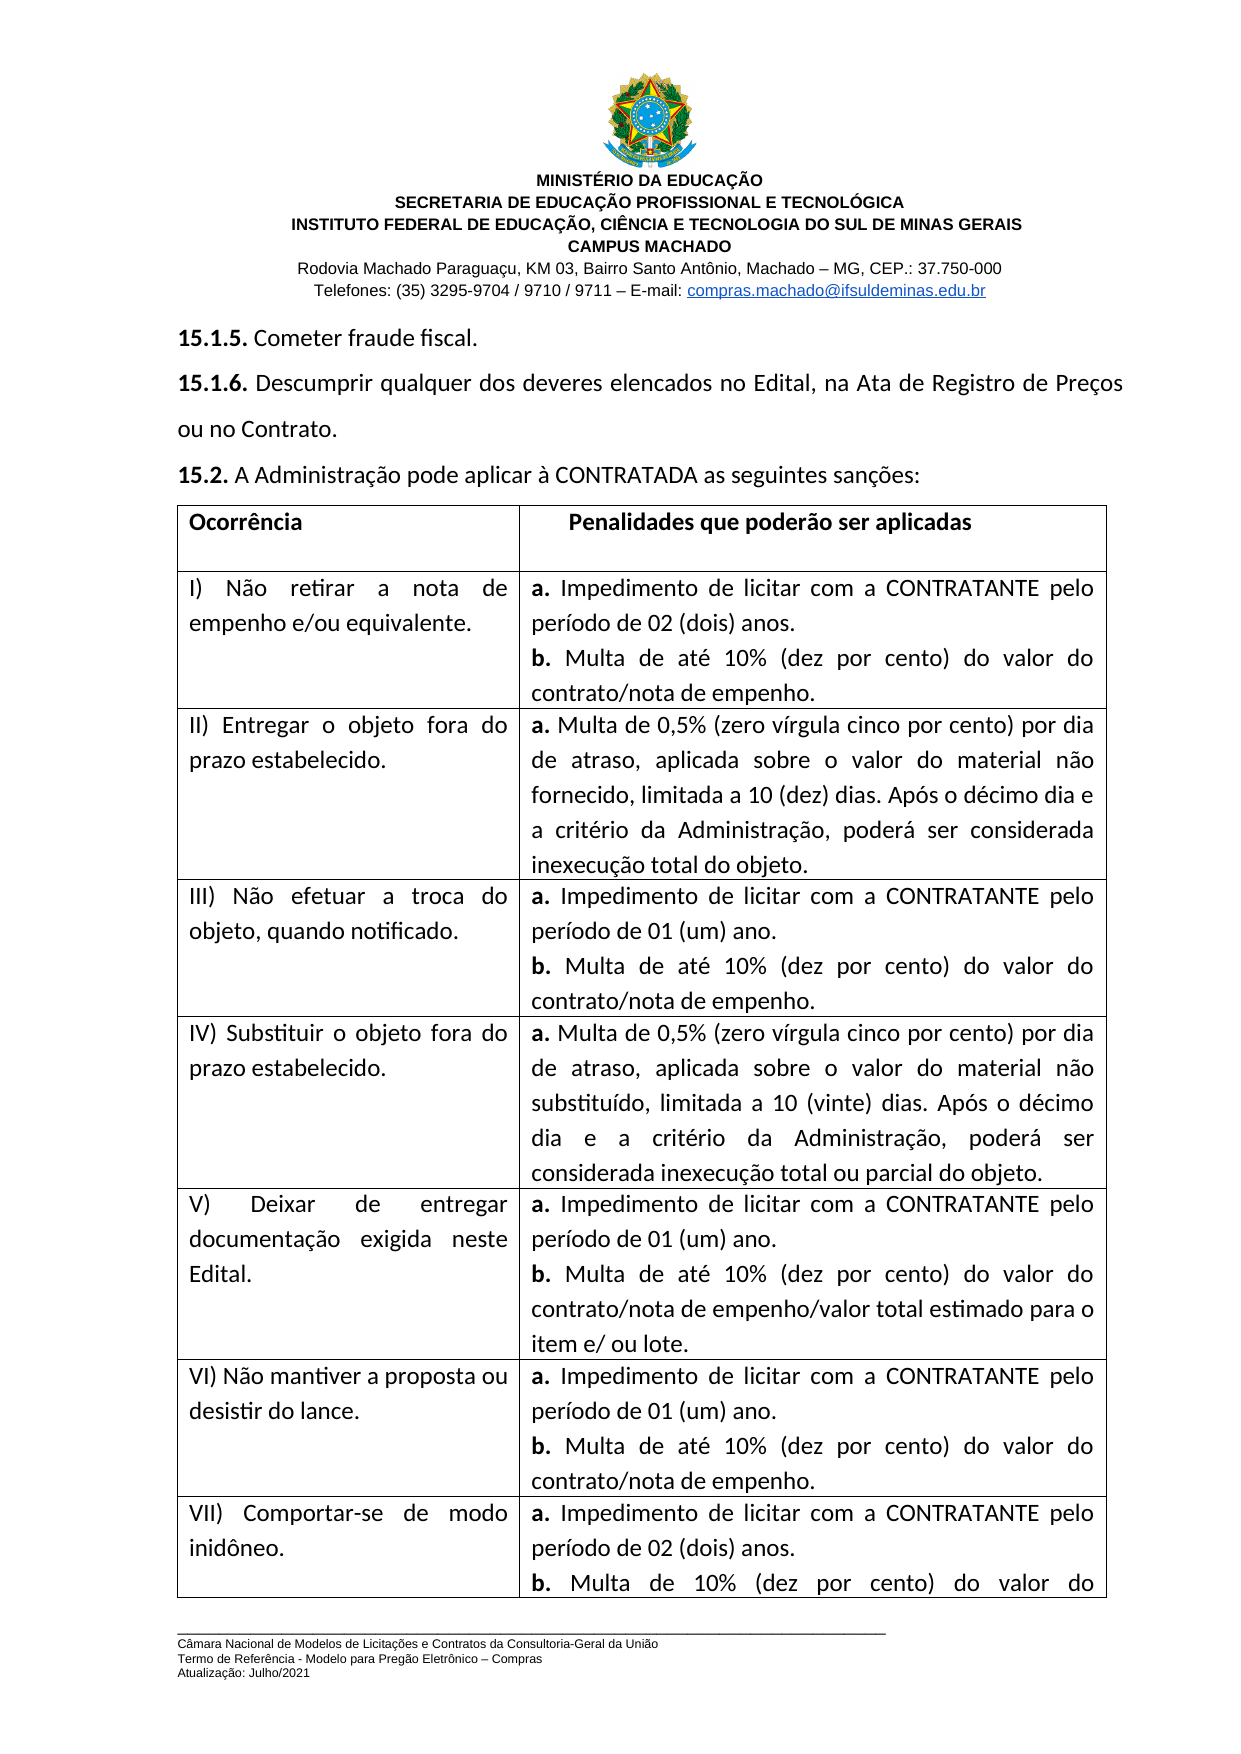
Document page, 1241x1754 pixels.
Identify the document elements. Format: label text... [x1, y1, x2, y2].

table_cell V) Deixar de entregar documentação exigida neste Edital. [178, 1189, 519, 1359]
table_header Ocorrência [178, 506, 519, 571]
table_cell a. Impedimento de licitar com a CONTRATANTE pelo período de 01 (um) ano. b. Multa de até 10% (dez por cento) do valor do contrato/nota de empenho/valor total estimado para o item e/ ou lote. [520, 1189, 1106, 1359]
table_cell a. Impedimento de licitar com a CONTRATANTE pelo período de 01 (um) ano. b. Multa de até 10% (dez por cento) do valor do contrato/nota de empenho. [520, 1360, 1106, 1496]
table_cell VII) Comportar-se de modo inidôneo. [178, 1497, 519, 1597]
table_cell VI) Não mantiver a proposta ou desistir do lance. [178, 1360, 519, 1496]
table_cell IV) Substituir o objeto fora do prazo estabelecido. [178, 1017, 519, 1187]
table_cell II) Entregar o objeto fora do prazo estabelecido. [178, 709, 519, 879]
table_cell a. Impedimento de licitar com a CONTRATANTE pelo período de 01 (um) ano. b. Multa de até 10% (dez por cento) do valor do contrato/nota de empenho. [520, 880, 1106, 1016]
picture [643, 163, 658, 168]
table_cell a. Impedimento de licitar com a CONTRATANTE pelo período de 02 (dois) anos. b. Multa de 10% (dez por cento) do valor do [520, 1497, 1106, 1597]
table_cell III) Não efetuar a troca do objeto, quando notificado. [178, 880, 519, 1016]
table_header Penalidades que poderão ser aplicadas [520, 506, 1106, 571]
table_cell a. Multa de 0,5% (zero vírgula cinco por cento) por dia de atraso, aplicada sobre o valor do material não substituído, limitada a 10 (vinte) dias. Após o décimo dia e a critério da Administração, poderá ser considerada inexecução total ou parcial do objeto. [520, 1017, 1106, 1187]
picture [669, 149, 680, 155]
text 15.1.5. Cometer fraude fiscal. [177, 322, 1125, 352]
table_cell a. Impedimento de licitar com a CONTRATANTE pelo período de 02 (dois) anos. b. Multa de até 10% (dez por cento) do valor do contrato/nota de empenho. [520, 572, 1106, 708]
text 15.2. A Administração pode aplicar à CONTRATADA as seguintes sanções: [177, 459, 1122, 489]
table_cell I) Não retirar a nota de empenho e/ou equivalente. [178, 572, 519, 708]
table_cell a. Multa de 0,5% (zero vírgula cinco por cento) por dia de atraso, aplicada sobre o valor do material não fornecido, limitada a 10 (dez) dias. Após o décimo dia e a critério da Administração, poderá ser considerada inexecução total do objeto. [520, 709, 1106, 879]
picture [603, 73, 697, 168]
text 15.1.6. Descumprir qualquer dos deveres elencados no Edital, na Ata de Registro de Preços ou no Contrato. [177, 367, 1125, 444]
